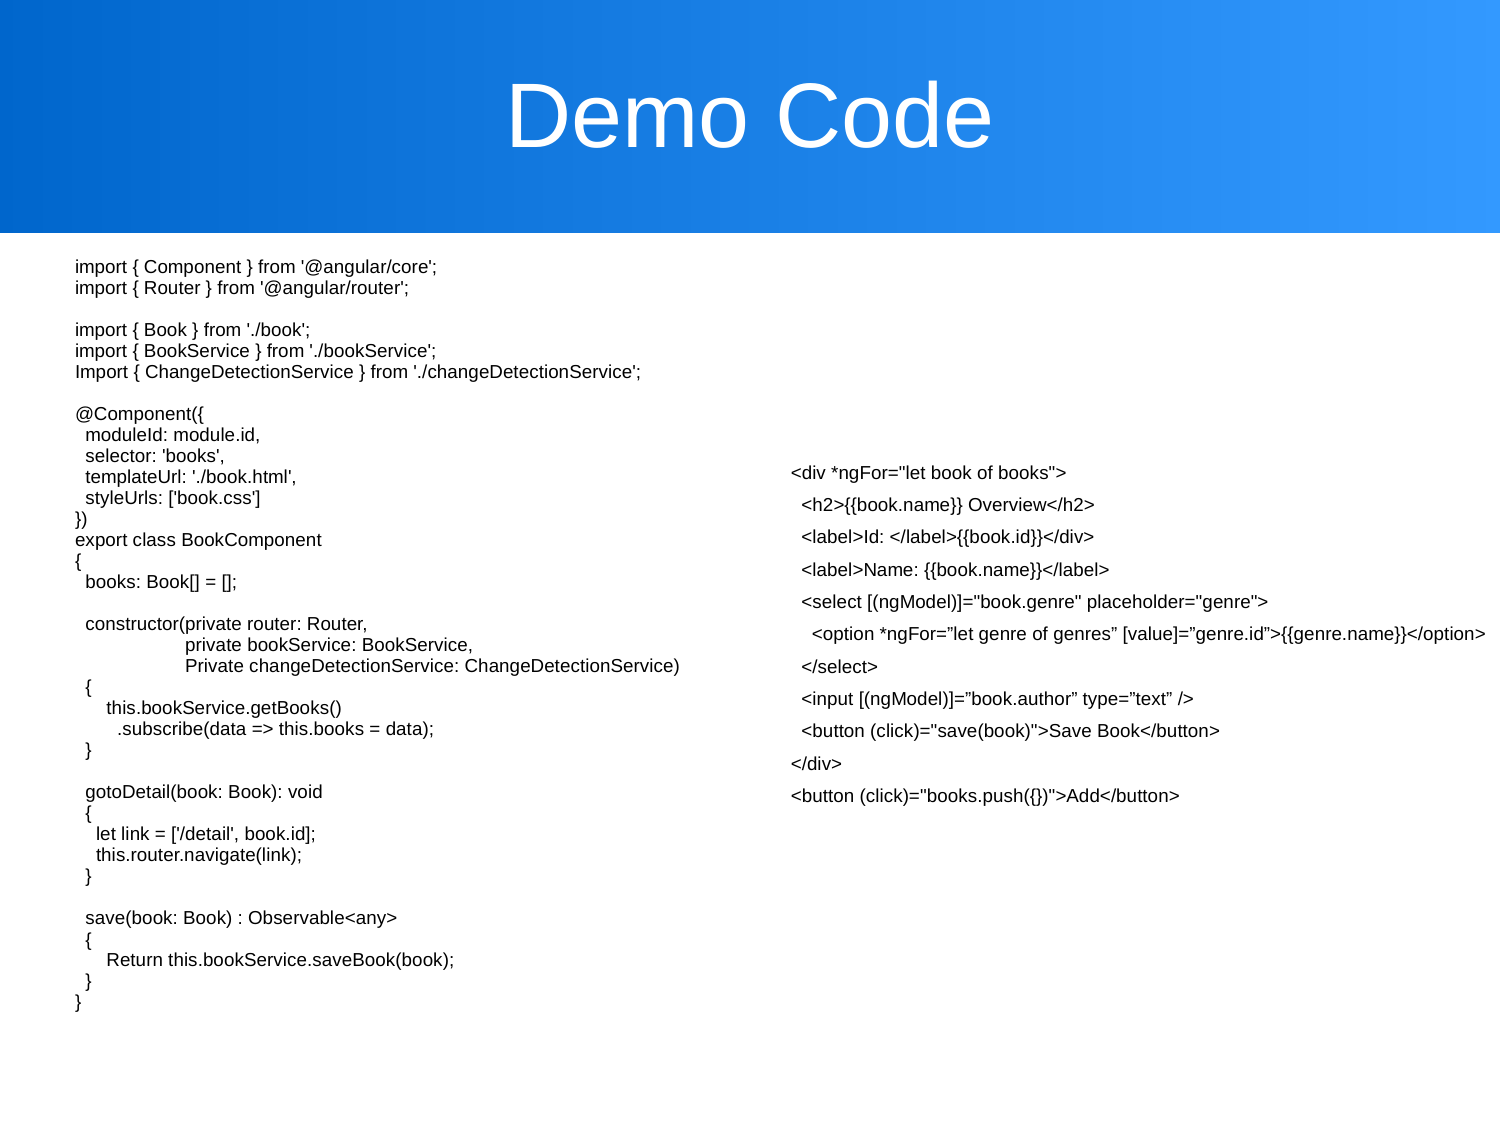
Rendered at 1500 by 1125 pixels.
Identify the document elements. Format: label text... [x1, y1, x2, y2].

title Demo Code [0, 0, 1500, 233]
list <div *ngFor="let book of books"> <h2>{{book.name}} Overview</h2> <label>Id: </label>{{book.id}}</div> <label>Name: {{book.name}}</label> <select [(ngModel)]="book.genre" placeholder="genre"> <option *ngFor=”let genre of genres” [value]=”genre.id”>{{genre.name}}</option> </select> <input [(ngModel)]=”book.author” type=”text” /> <button (click)="save(book)">Save Book</button> </div> <button (click)="books.push({})">Add</button> [720, 263, 1500, 1006]
list import { Component } from '@angular/core'; import { Router } from '@angular/router'; import { Book } from './book'; import { BookService } from './bookService'; Import { ChangeDetectionService } from './changeDetectionService'; @Component({ moduleId: module.id, selector: 'books', templateUrl: './book.html', styleUrls: ['book.css'] }) export class BookComponent { books: Book[] = []; constructor(private router: Router, private bookService: BookService, Private changeDetectionService: ChangeDetectionService) { this.bookService.getBooks() .subscribe(data => this.books = data); } gotoDetail(book: Book): void { let link = ['/detail', book.id]; this.router.navigate(link); } save(book: Book) : Observable<any> { Return this.bookService.saveBook(book); } } [75, 260, 734, 1009]
